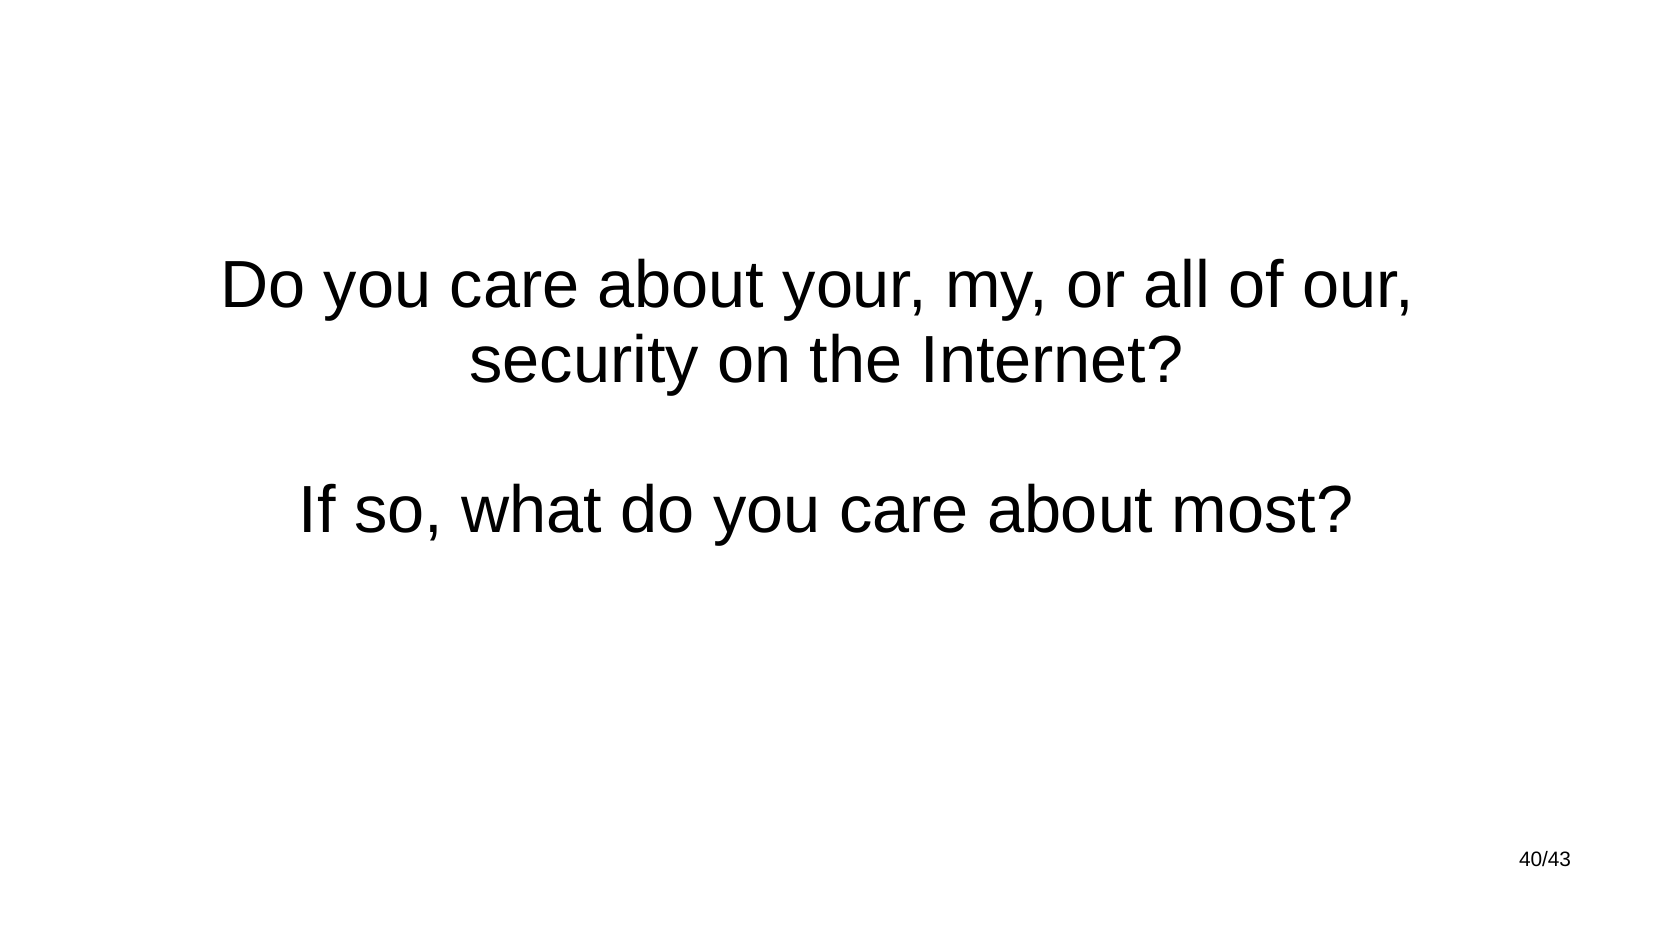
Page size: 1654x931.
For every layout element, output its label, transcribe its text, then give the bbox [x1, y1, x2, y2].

subtitle Do you care about your, my, or all of our, security on the Internet? If so, what do you care about most? [82, 37, 1571, 757]
